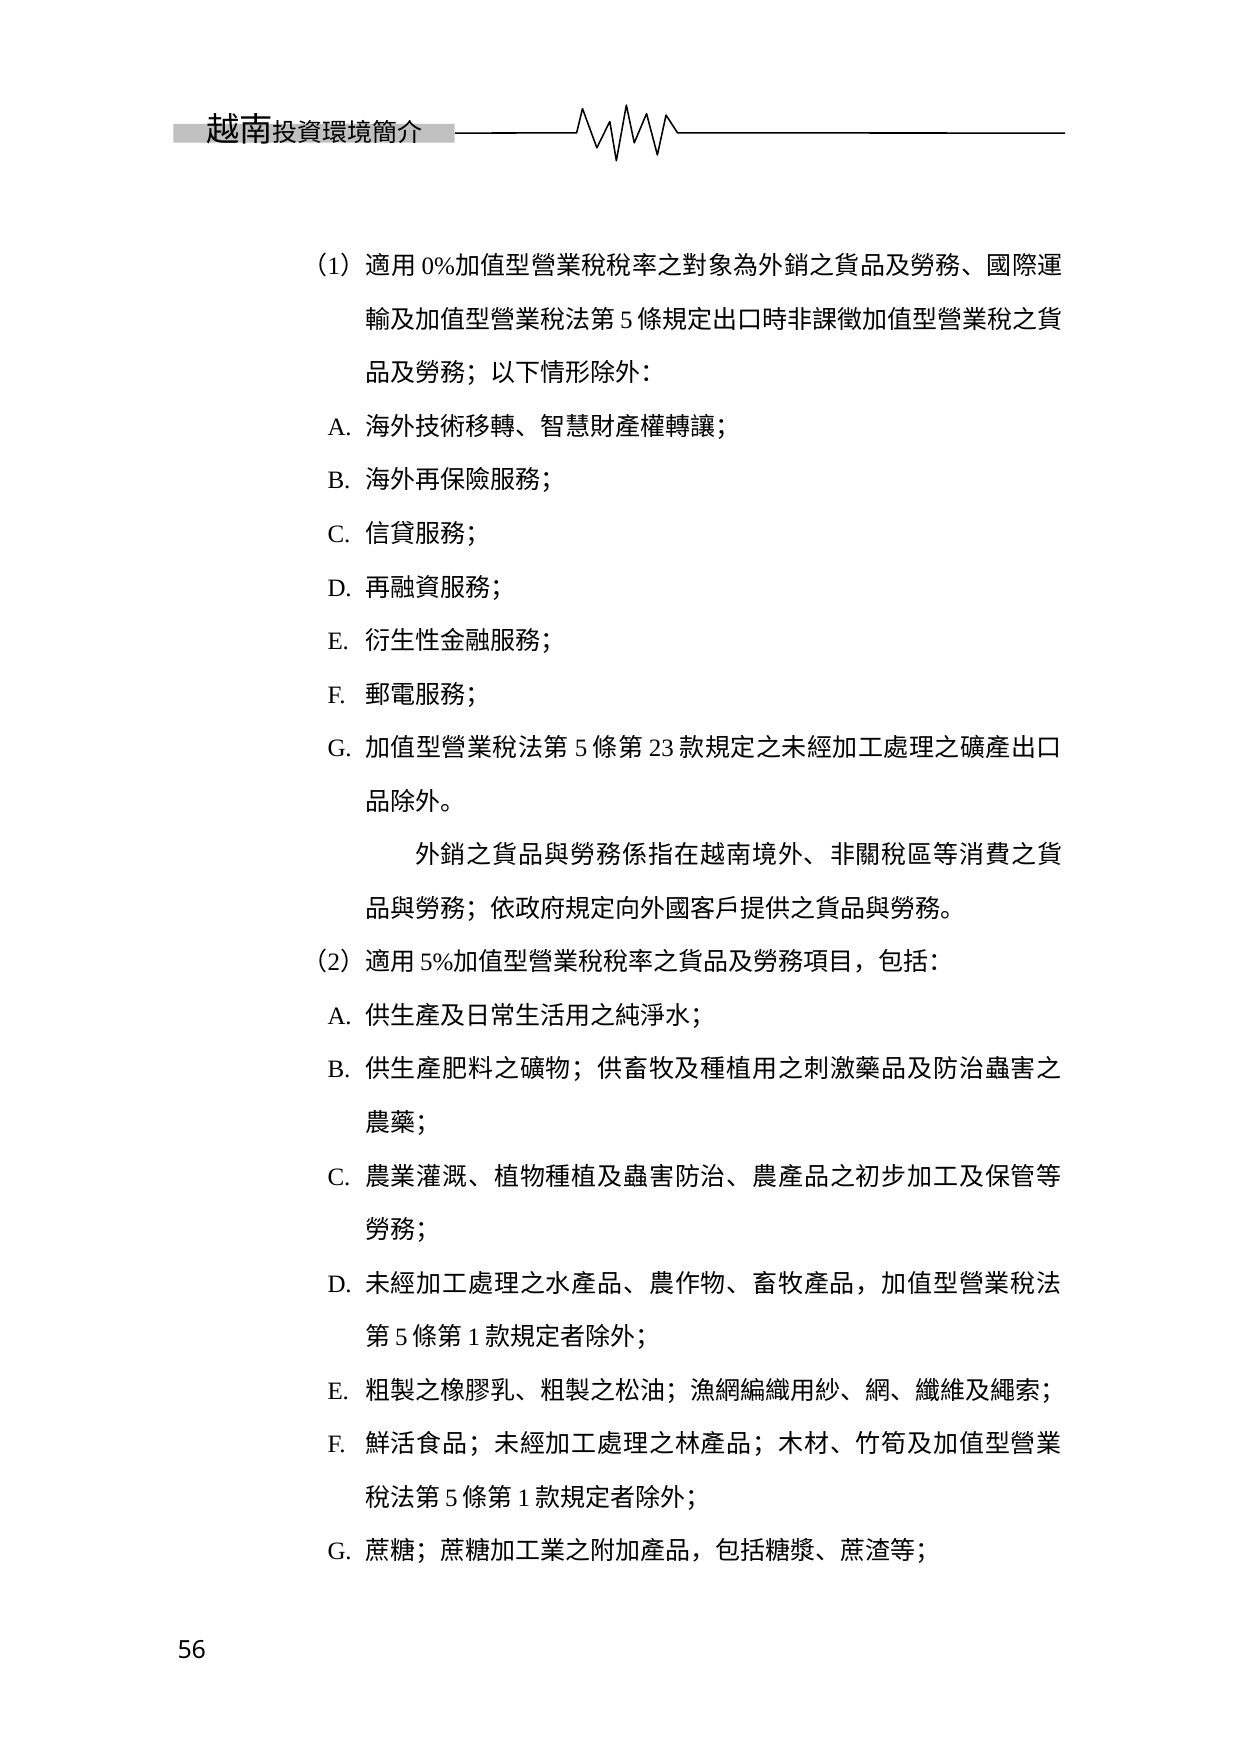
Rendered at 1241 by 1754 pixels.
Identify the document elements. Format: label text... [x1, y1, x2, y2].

text 外銷之貨品與勞務係指在越南境外、非關稅區等消費之貨品與勞務；依政府規定向外國客戶提供之貨品與勞務。 [365, 826, 1063, 933]
text B. 供生產肥料之礦物；供畜牧及種植用之刺激藥品及防治蟲害之農藥； [327, 1040, 1063, 1147]
text D. 再融資服務； [327, 558, 1063, 612]
text C. 農業灌溉、植物種植及蟲害防治、農產品之初步加工及保管等勞務； [327, 1147, 1063, 1254]
text D. 未經加工處理之水產品、農作物、畜牧產品，加值型營業稅法第5條第1款規定者除外； [327, 1254, 1063, 1362]
text （1）適用0%加值型營業稅稅率之對象為外銷之貨品及勞務、國際運輸及加值型營業稅法第5條規定出口時非課徵加值型營業稅之貨品及勞務；以下情形除外： [302, 237, 1063, 398]
text C. 信貸服務； [327, 505, 1063, 558]
text G. 加值型營業稅法第5條第23款規定之未經加工處理之礦產出口品除外。 [327, 719, 1063, 826]
text E. 粗製之橡膠乳、粗製之松油；漁網編織用紗、網、纖維及繩索； [327, 1362, 1063, 1415]
text G. 蔗糖；蔗糖加工業之附加產品，包括糖漿、蔗渣等； [327, 1522, 1063, 1576]
text F. 郵電服務； [327, 666, 1063, 719]
text F. 鮮活食品；未經加工處理之林產品；木材、竹筍及加值型營業稅法第5條第1款規定者除外； [327, 1415, 1063, 1522]
text （2）適用5%加值型營業稅稅率之貨品及勞務項目，包括： [302, 933, 1063, 987]
text E. 衍生性金融服務； [327, 612, 1063, 666]
text A. 海外技術移轉、智慧財產權轉讓； [327, 398, 1063, 451]
text B. 海外再保險服務； [327, 451, 1063, 505]
text A. 供生產及日常生活用之純淨水； [327, 987, 1063, 1040]
